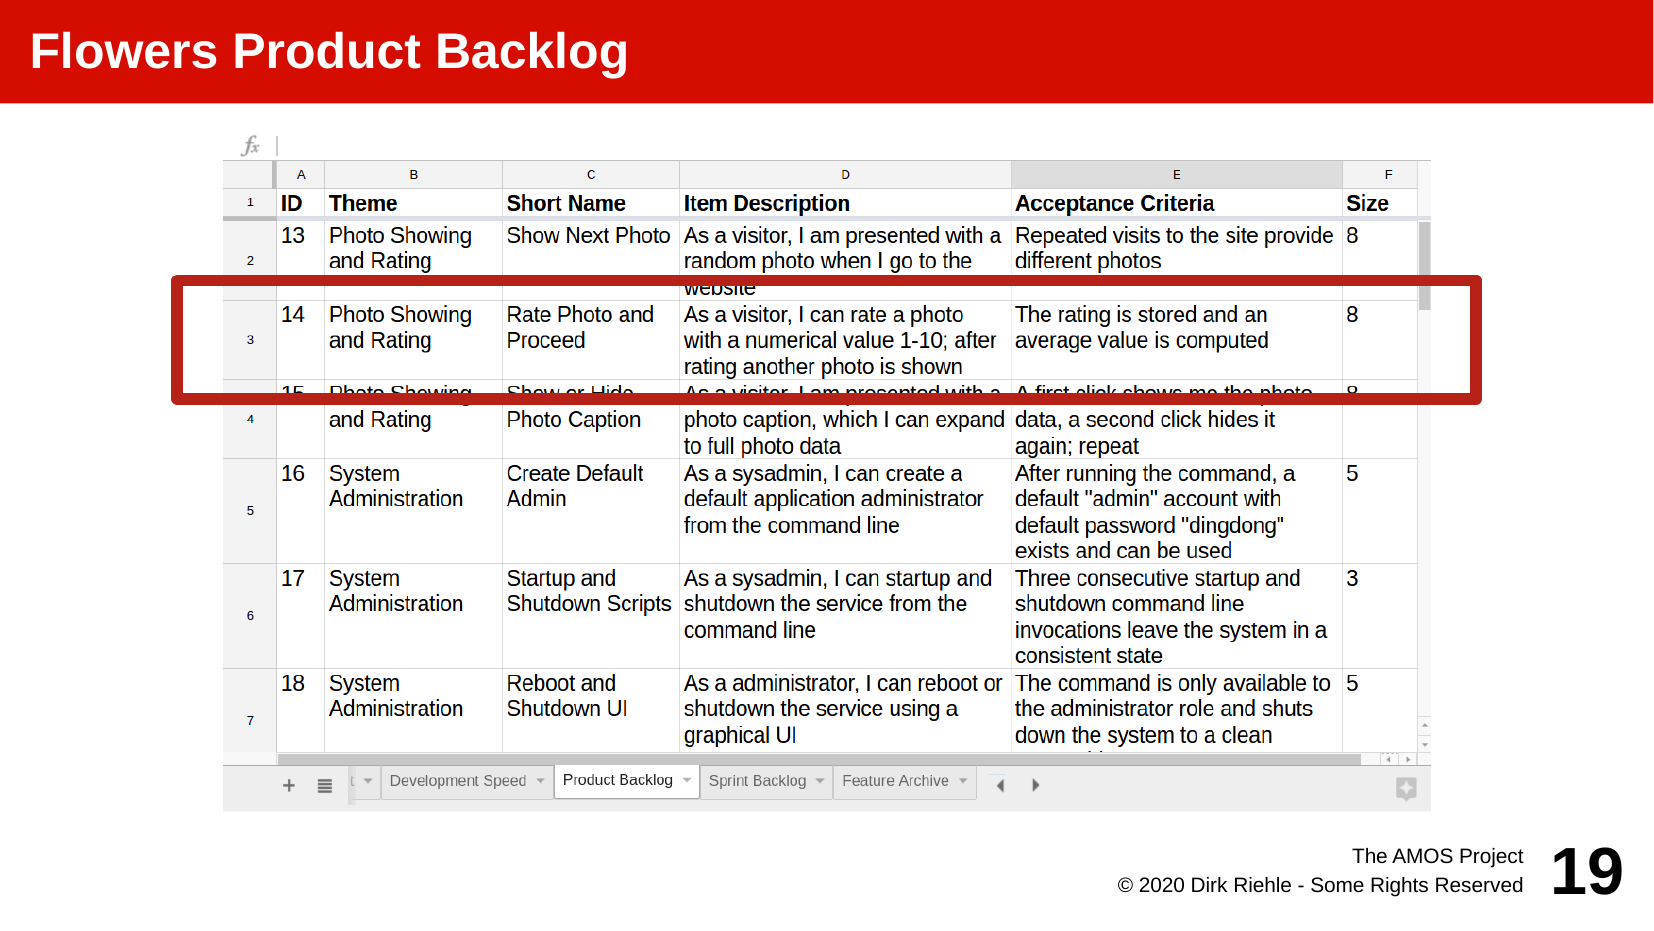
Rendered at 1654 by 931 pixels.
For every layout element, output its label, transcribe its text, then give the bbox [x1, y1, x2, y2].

picture [223, 405, 1431, 813]
title Flowers Product Backlog [0, 0, 1654, 104]
picture [223, 286, 1431, 393]
picture [223, 132, 1431, 275]
